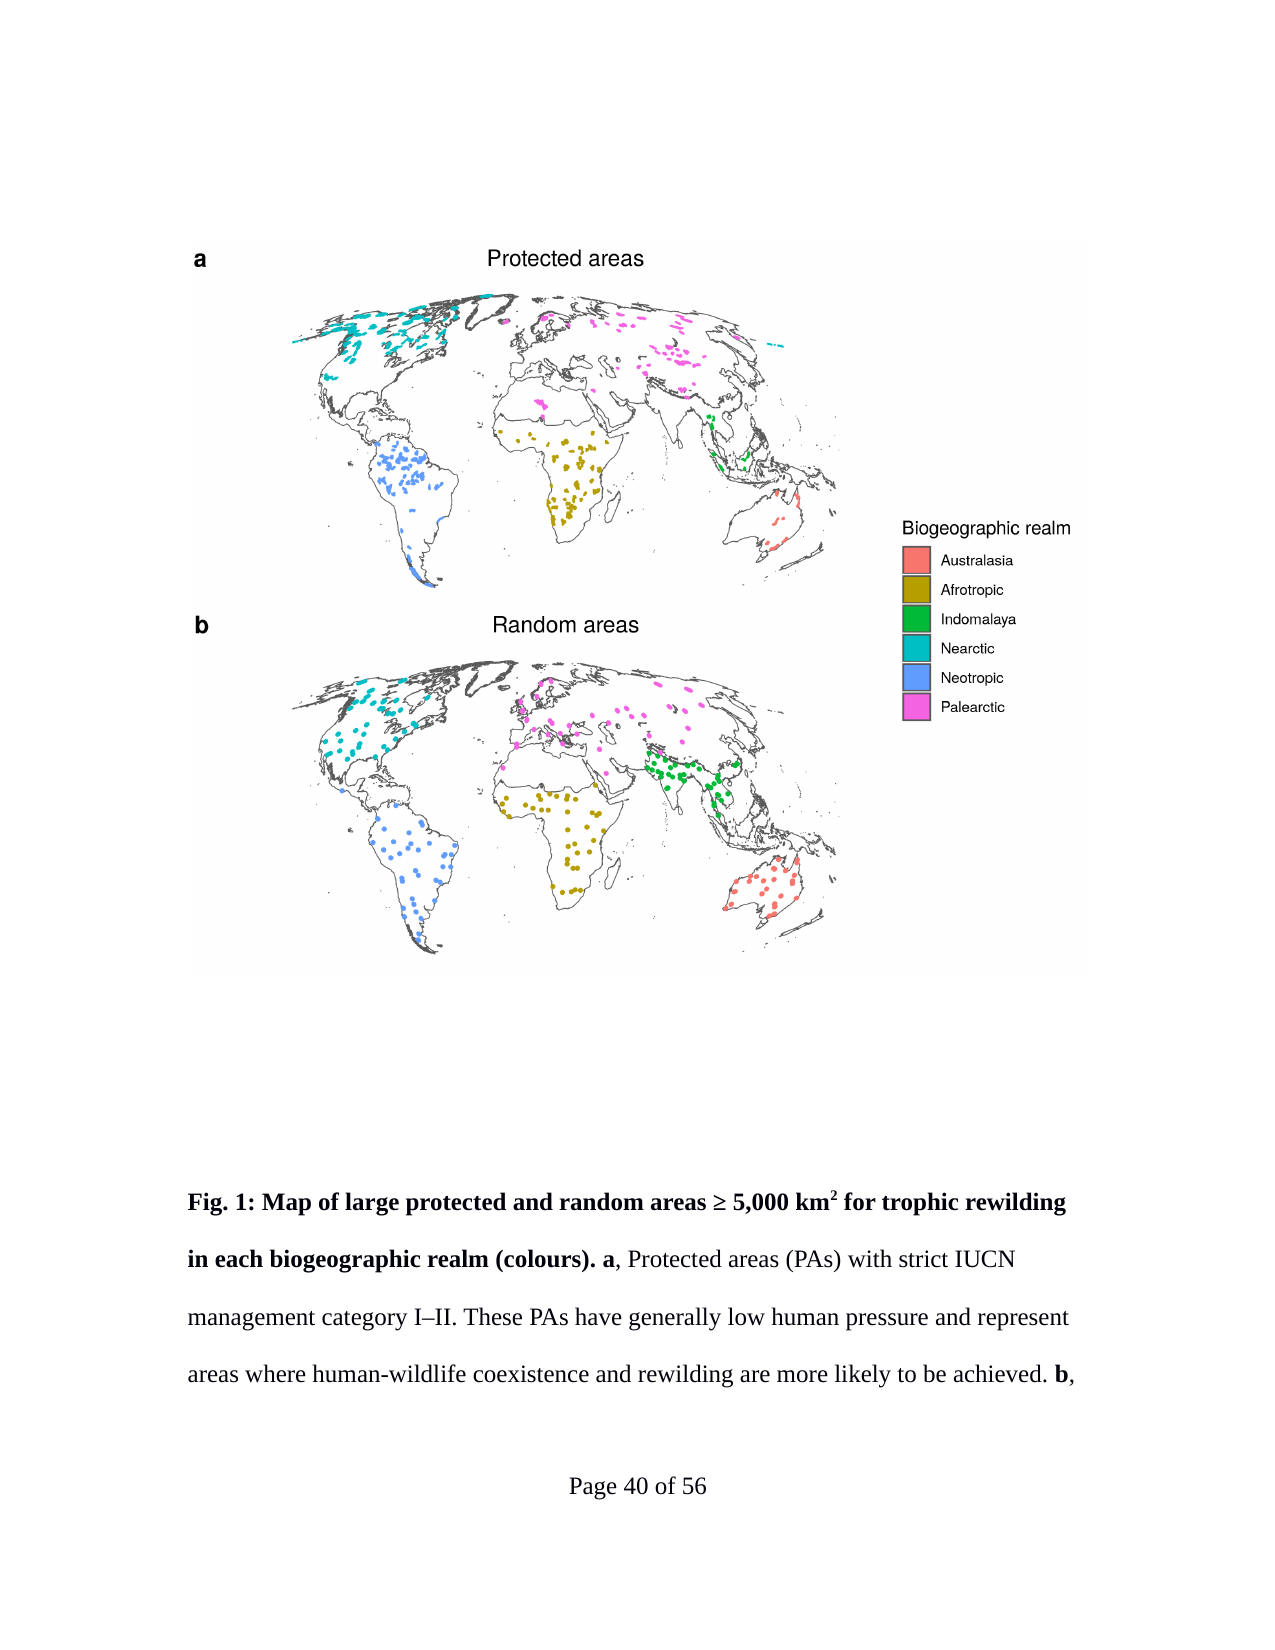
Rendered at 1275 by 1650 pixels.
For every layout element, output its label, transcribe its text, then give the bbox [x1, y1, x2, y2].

text Fig. 1: Map of large protected and random areas ≥ 5,000 km2 for trophic rewilding in each biogeographic realm (colours). a, Protected areas (PAs) with strict IUCN management category I–II. These PAs have generally low human pressure and represent areas where human-wildlife coexistence and rewilding are more likely to be achieved. b, [187, 1187, 1087, 1388]
picture [187, 240, 1088, 973]
